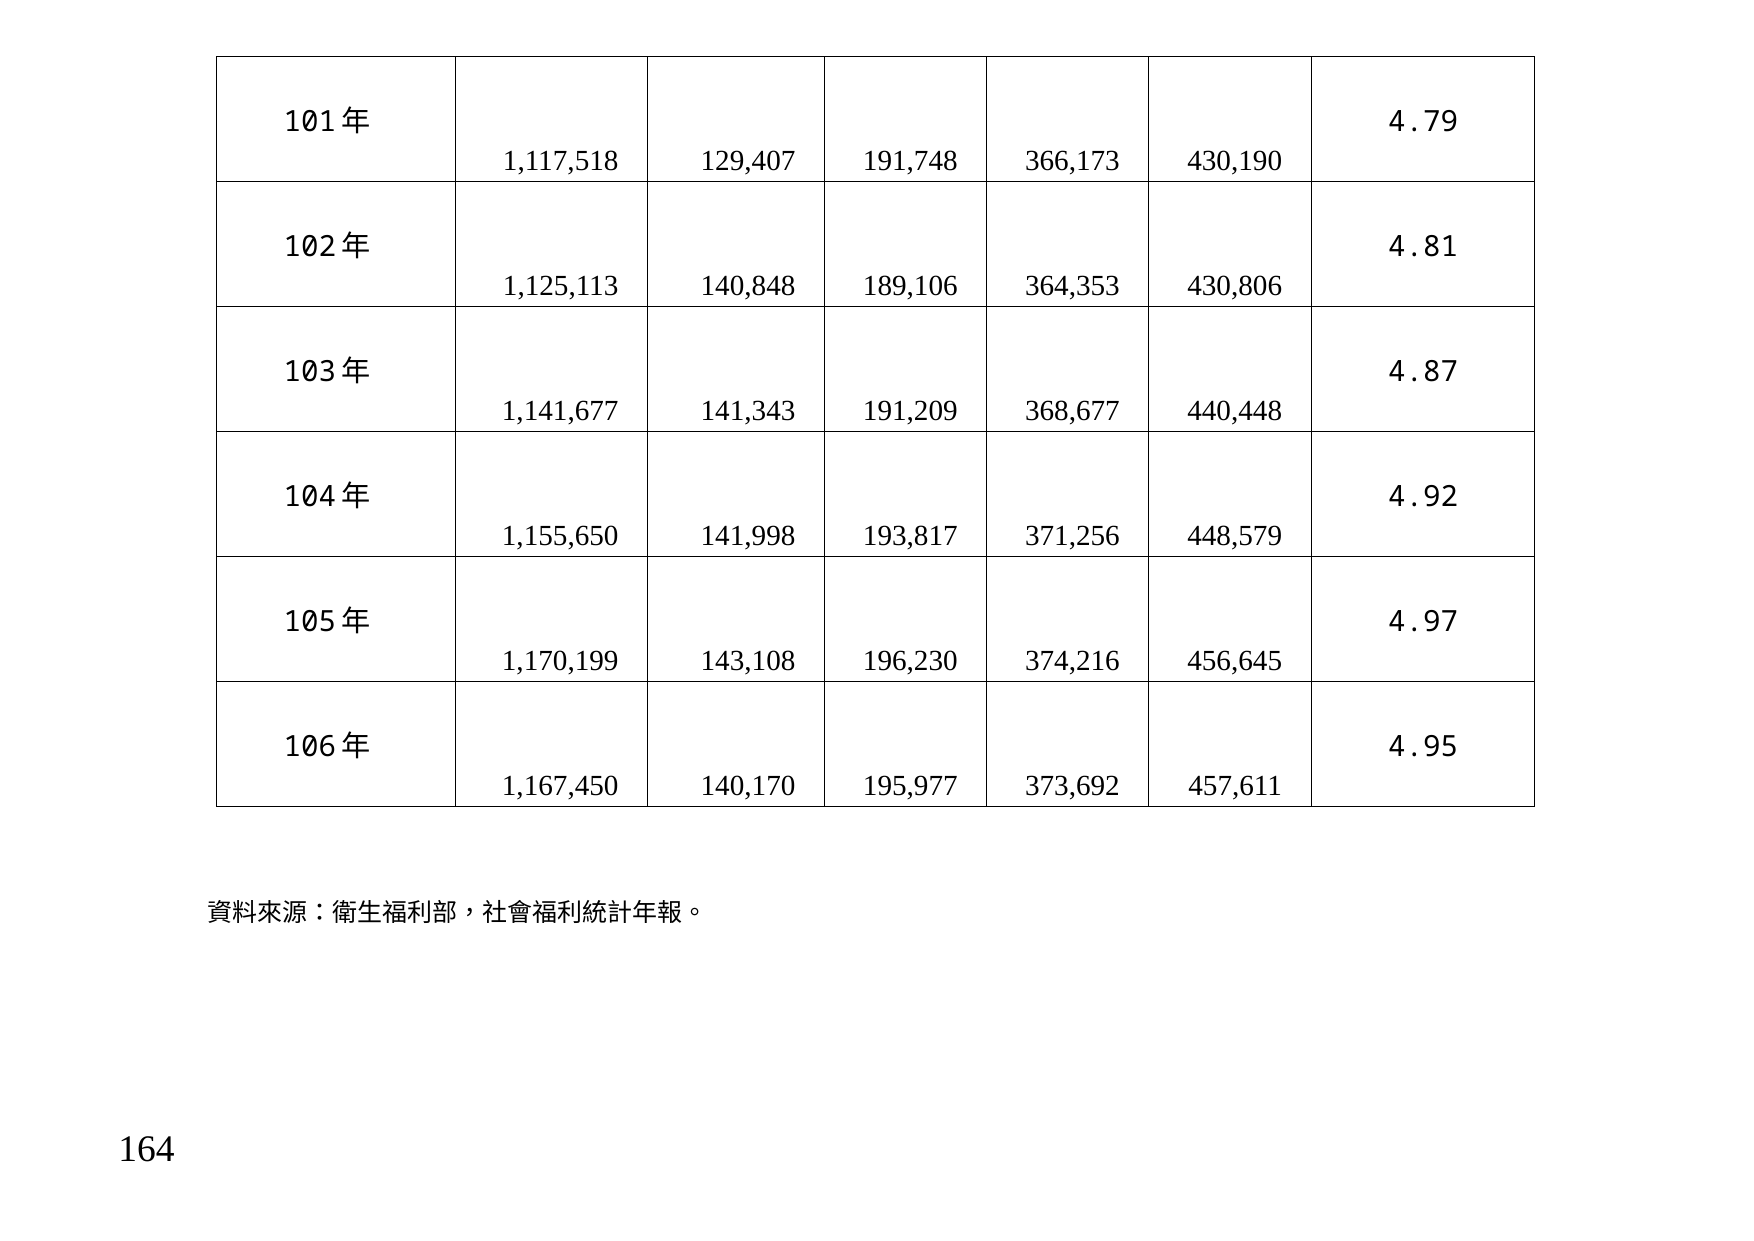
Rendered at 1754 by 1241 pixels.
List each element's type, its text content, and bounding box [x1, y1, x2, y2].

table_cell 106年 [217, 682, 455, 806]
table_cell 4.81 [1312, 182, 1534, 306]
table_cell 364,353 [987, 182, 1148, 306]
table_cell 1,170,199 [456, 557, 647, 681]
table_cell 1,155,650 [456, 432, 647, 556]
table_cell 141,343 [648, 307, 824, 431]
table_cell 196,230 [825, 557, 986, 681]
table_cell 4.79 [1312, 57, 1534, 181]
table_cell 456,645 [1149, 557, 1311, 681]
table_cell 102年 [217, 182, 455, 306]
table_cell 189,106 [825, 182, 986, 306]
table_cell 4.87 [1312, 307, 1534, 431]
table_cell 191,748 [825, 57, 986, 181]
table_cell 371,256 [987, 432, 1148, 556]
table_cell 1,141,677 [456, 307, 647, 431]
table_cell 191,209 [825, 307, 986, 431]
table_cell 373,692 [987, 682, 1148, 806]
table_cell 143,108 [648, 557, 824, 681]
table_cell 101年 [217, 57, 455, 181]
table_cell 140,170 [648, 682, 824, 806]
table_cell 1,117,518 [456, 57, 647, 181]
table_cell 374,216 [987, 557, 1148, 681]
table_cell 430,806 [1149, 182, 1311, 306]
table_cell 105年 [217, 557, 455, 681]
table_cell 1,125,113 [456, 182, 647, 306]
table_cell 103年 [217, 307, 455, 431]
table_cell 4.95 [1312, 682, 1534, 806]
table_cell 457,611 [1149, 682, 1311, 806]
table_cell 1,167,450 [456, 682, 647, 806]
table_cell 104年 [217, 432, 455, 556]
table_cell 448,579 [1149, 432, 1311, 556]
table_cell 366,173 [987, 57, 1148, 181]
table_cell 195,977 [825, 682, 986, 806]
table_cell 193,817 [825, 432, 986, 556]
table_cell 4.97 [1312, 557, 1534, 681]
text 資料來源：衛生福利部，社會福利統計年報。 [162, 868, 1636, 931]
table_cell 141,998 [648, 432, 824, 556]
table_cell 4.92 [1312, 432, 1534, 556]
table_cell 129,407 [648, 57, 824, 181]
table_cell 368,677 [987, 307, 1148, 431]
table_cell 430,190 [1149, 57, 1311, 181]
table_cell 440,448 [1149, 307, 1311, 431]
table_cell 140,848 [648, 182, 824, 306]
